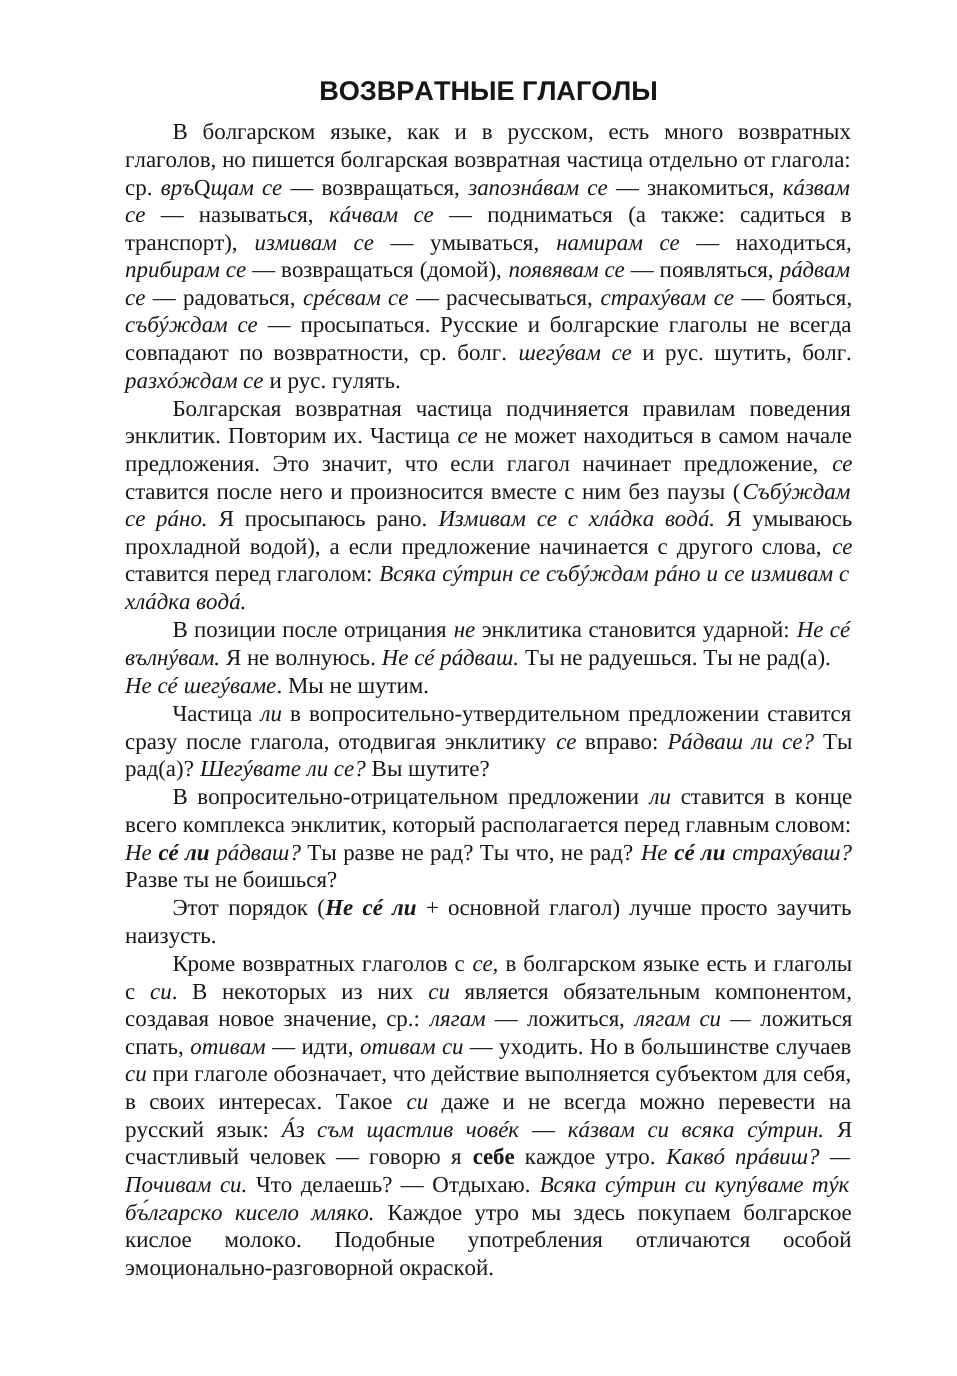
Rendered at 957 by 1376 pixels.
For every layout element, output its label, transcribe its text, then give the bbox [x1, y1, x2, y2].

text Кроме возвратных глаголов с се, в болгарском языке есть и глаголы с си. В некоторых из них си является обязательным компонентом, создавая новое значение, ср.: лягам — ложиться, лягам си — ложиться спать, отивам — идти, отивам си — уходить. Но в большинстве случаев си при глаголе обозначает, что действие выполняется субъектом для себя, в своих интересах. Такое си даже и не всегда можно перевести на русский язык: Áз съм щастлив човéк — кáзвам си всяка сýтрин. Я счастливый человек — говорю я себе каждое утро. Каквó прáвиш? — Почивам си. Что делаешь? — Отдыхаю. Всяка сýтрин си купýваме тýк бъ́лгарско кисело мляко. Каждое утро мы здесь покупаем болгарское кислое молоко. Подобные употребления отличаются особой эмоционально-разговорной окраской. [125, 950, 852, 1280]
text Этот порядок (Не сé ли + основной глагол) лучше просто заучить наизусть. [125, 894, 852, 948]
subtitle ВОЗВРАТНЫЕ ГЛАГОЛЫ [161, 75, 816, 106]
text Болгарская возвратная частица подчиняется правилам поведения энклитик. Повторим их. Частица се не может находиться в самом начале предложения. Это значит, что если глагол начинает предложение, се ставится после него и произносится вместе с ним без паузы (Събýждам се рáно. Я просыпаюсь рано. Измивам се с хлáдка водá. Я умываюсь прохладной водой), а если предложение начинается с другого слова, се ставится перед глаголом: Всяка сýтрин се събýждам рáно и се измивам с хлáдка водá. [125, 395, 852, 614]
text В позиции после отрицания не энклитика становится ударной: Не сé вълнýвам. Я не волнуюсь. Не сé рáдваш. Ты не радуешься. Ты не рад(а). [125, 616, 852, 670]
text В болгарском языке, как и в русском, есть много возвратных глаголов, но пишется болгарская возвратная частица отдельно от глагола: ср. връQщам се — возвращаться, запознáвам се — знакомиться, кáзвам се — называться, кáчвам се — подниматься (а также: садиться в транспорт), измивам се — умываться, намирам се — находиться, прибирам се — возвращаться (домой), появявам се — появляться, рáдвам се — радоваться, срéсвам се — расчесываться, страхýвам се — бояться, събýждам се — просыпаться. Русские и болгарские глаголы не всегда совпадают по возвратности, ср. болг. шегýвам се и рус. шутить, болг. разхóждам се и рус. гулять. [125, 118, 852, 393]
text В вопросительно-отрицательном предложении ли ставится в конце всего комплекса энклитик, который располагается перед главным словом: Не сé ли рáдваш? Ты разве не рад? Ты что, не рад? Не сé ли страхýваш? Разве ты не боишься? [125, 783, 852, 893]
text Не сé шегýваме. Мы не шутим. [125, 672, 852, 698]
text Частица ли в вопросительно-утвердительном предложении ставится сразу после глагола, отодвигая энклитику се вправо: Рáдваш ли се? Ты рад(а)? Шегýвате ли се? Вы шутите? [125, 700, 852, 782]
